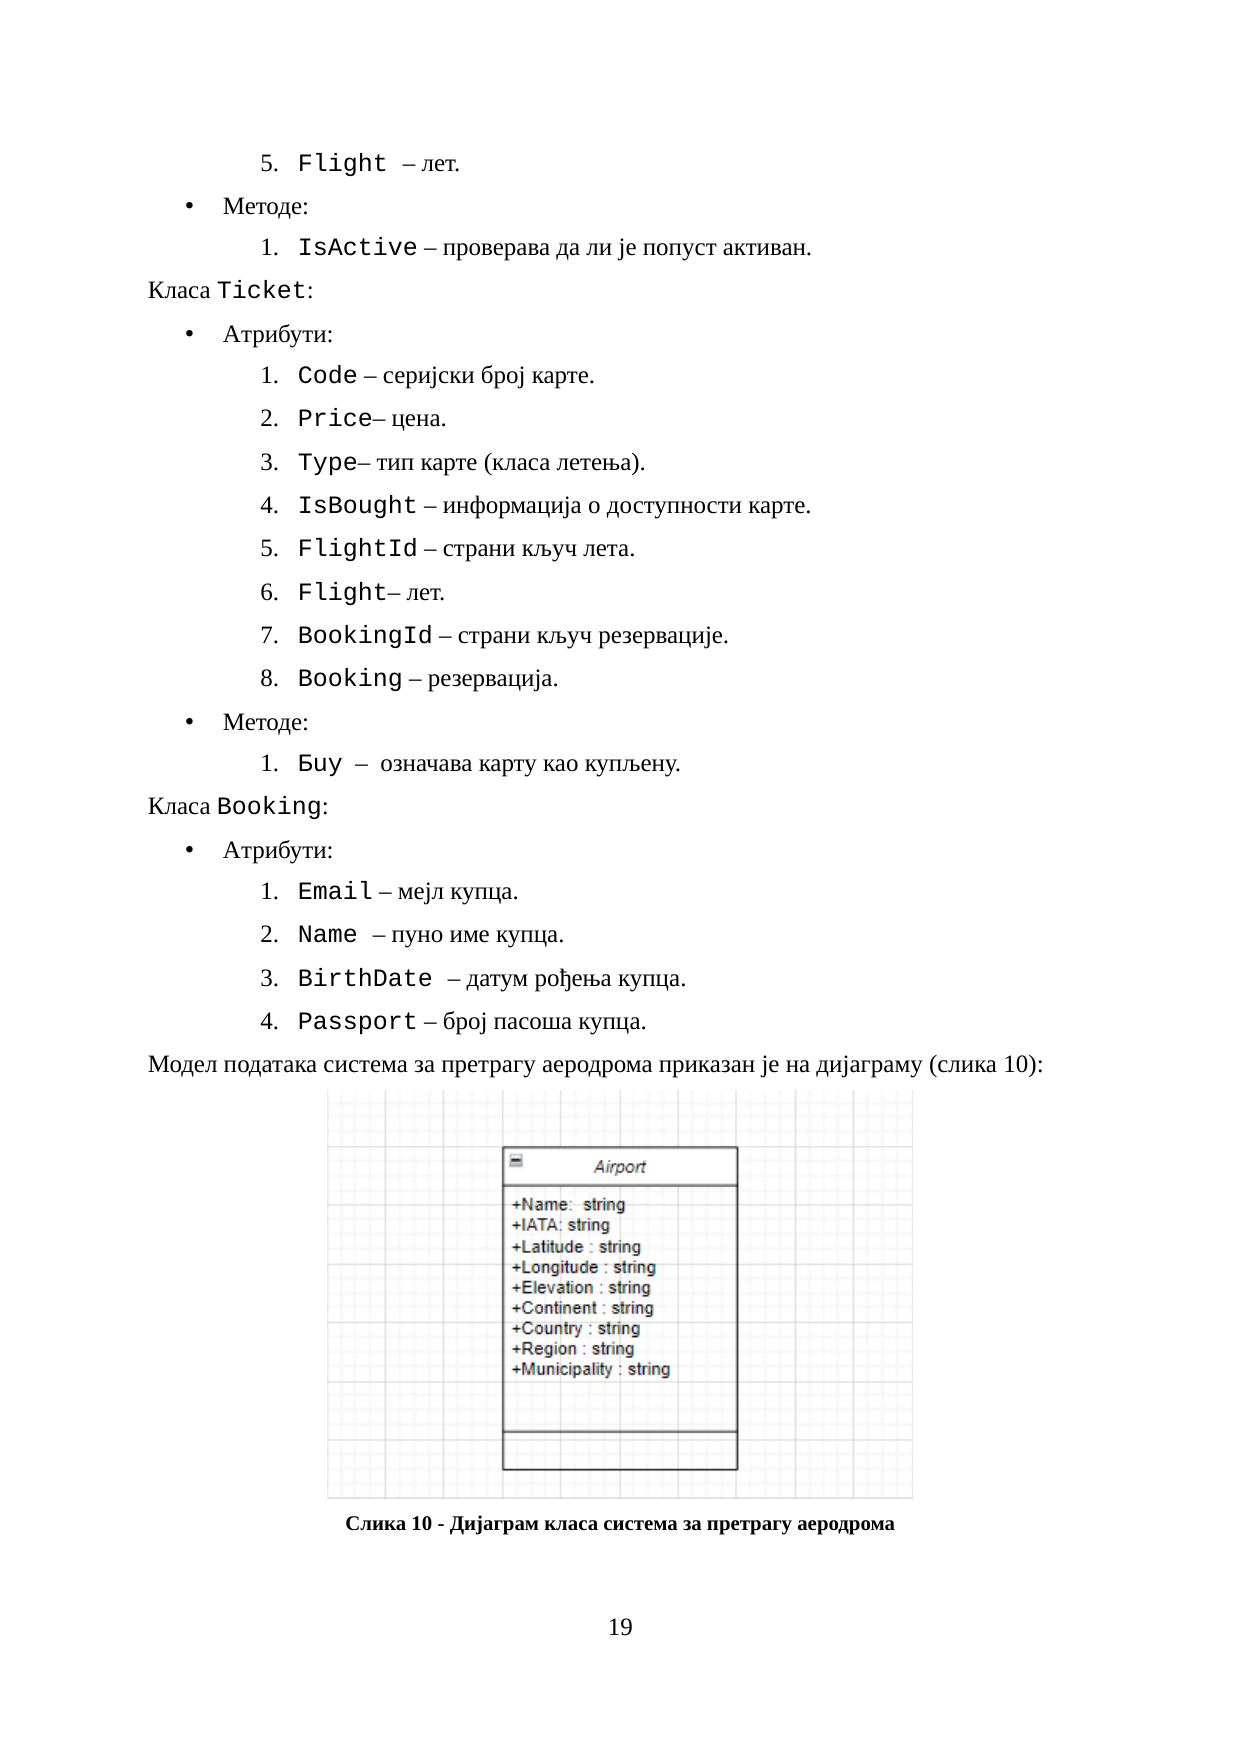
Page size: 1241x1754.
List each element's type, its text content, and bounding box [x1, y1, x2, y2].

list Flight – лет. [260, 148, 1092, 178]
text Модел података система за претрагу аеродрома приказан је на дијаграму (слика 10): [148, 1049, 1092, 1078]
list BirthDate – датум рођења купца. [260, 963, 1092, 993]
text Слика 10 - Дијаграм класа система за претрагу аеродрома [148, 1511, 1092, 1535]
list Passport – број пасоша купца. [260, 1006, 1092, 1037]
list Price– цена. [260, 403, 1092, 434]
list FlightId – страни кључ лета. [260, 533, 1092, 564]
list Email – мејл купца. [260, 876, 1092, 907]
list Методе: [185, 191, 1092, 220]
list Flight– лет. [260, 577, 1092, 608]
list Бuy – означава карту као купљену. [260, 748, 1092, 779]
text Класа Booking: [148, 791, 1092, 822]
list Code – серијски број карте. [260, 360, 1092, 391]
list BookingId – страни кључ резервације. [260, 620, 1092, 651]
list Type– тип карте (класа летења). [260, 447, 1092, 478]
list Методе: [185, 707, 1092, 736]
text Класа Ticket: [148, 276, 1092, 306]
list IsBought – информација о доступности карте. [260, 490, 1092, 521]
list Атрибути: [185, 835, 1092, 863]
list Атрибути: [185, 319, 1092, 348]
list Name – пуно име купца. [260, 919, 1092, 950]
list IsActive – проверава да ли је попуст активан. [260, 232, 1092, 263]
list Booking – резервација. [260, 663, 1092, 694]
picture [327, 1090, 913, 1499]
